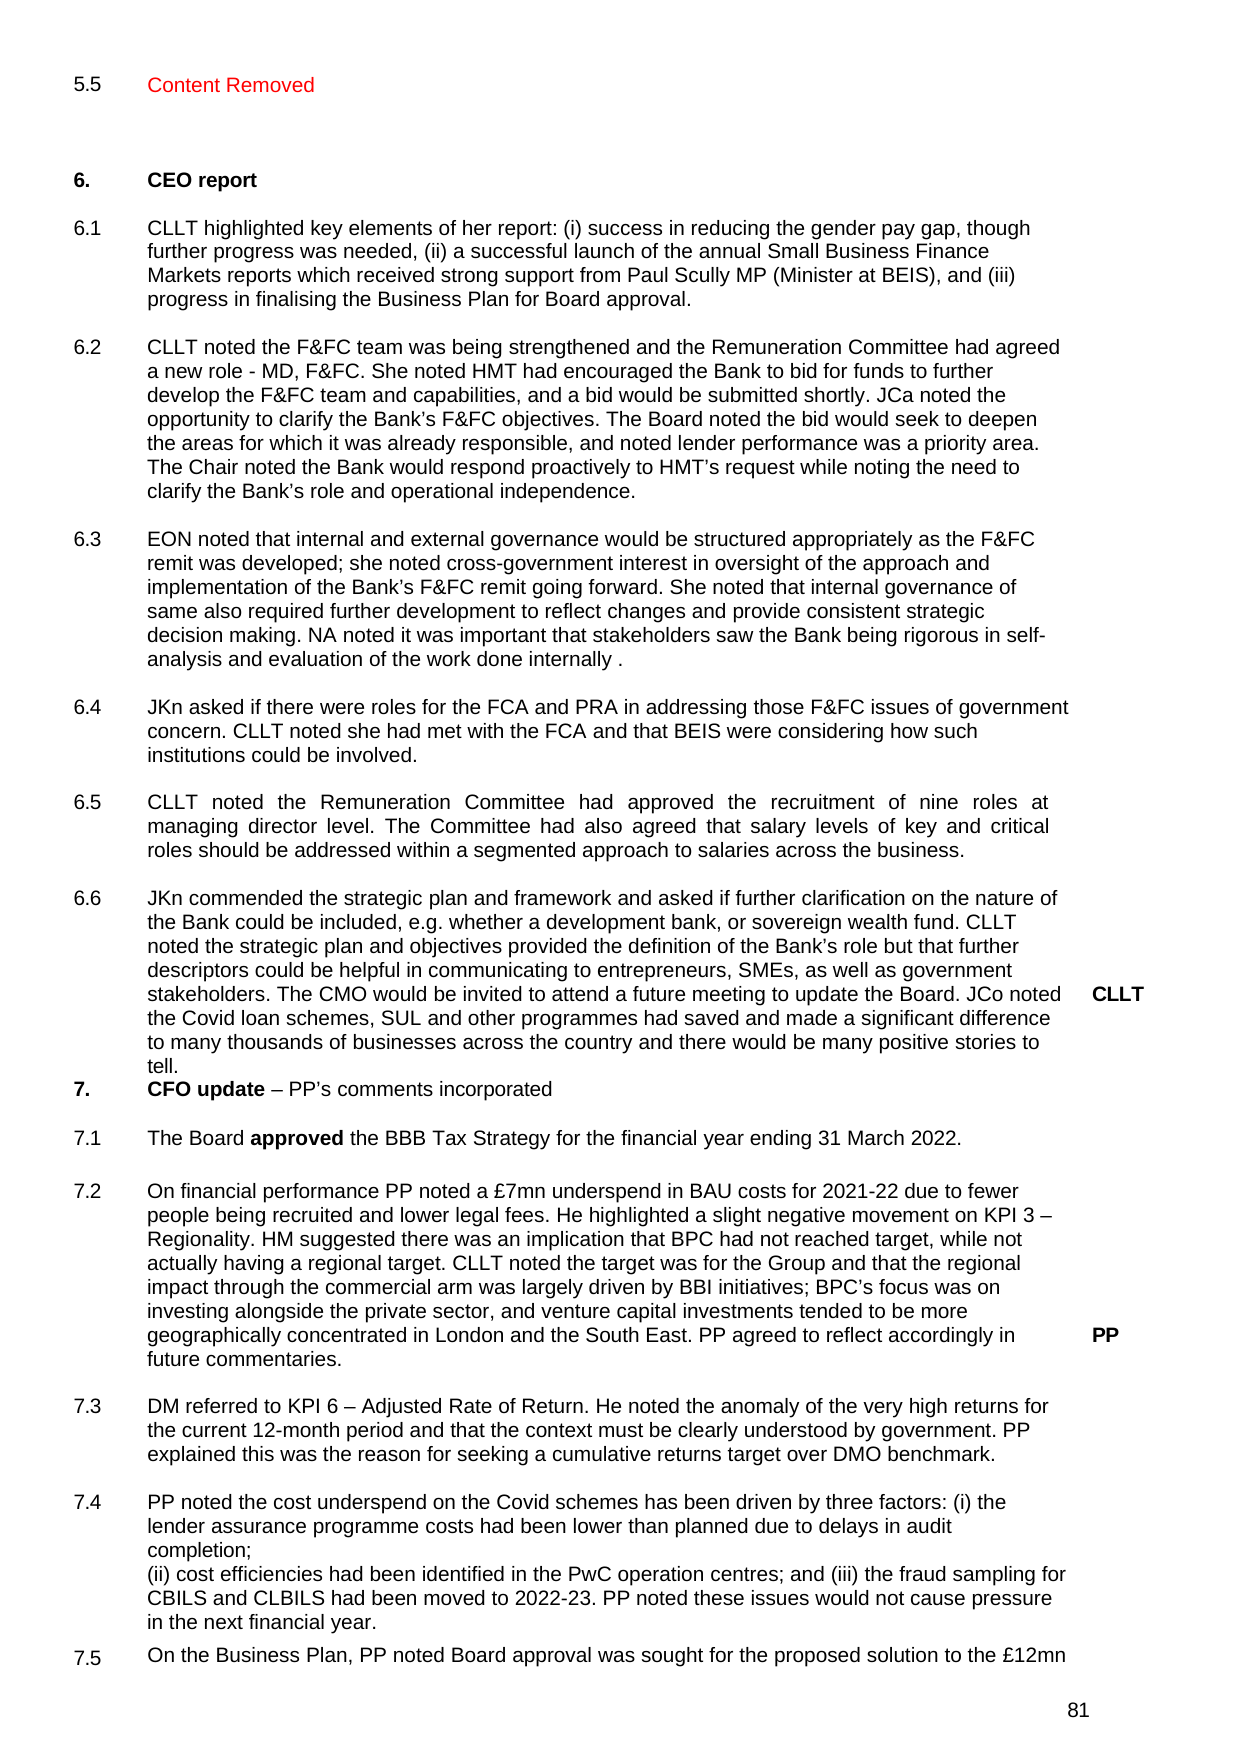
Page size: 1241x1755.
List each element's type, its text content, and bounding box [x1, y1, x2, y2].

table_cell [1080, 1634, 1147, 1671]
table_header [1080, 73, 1147, 156]
table_cell PP noted the cost underspend on the Covid schemes has been driven by three factors: (i) the lender assurance programme costs had been lower than planned due to delays in audit completion; (ii) cost efficiencies had been identified in the PwC operation centres; and (iii) the fraud sampling for CBILS and CLBILS had been moved to 2022-23. PP noted these issues would not cause pressure in the next financial year. [125, 1479, 1080, 1634]
table_cell EON noted that internal and external governance would be structured appropriately as the F&FC remit was developed; she noted cross-government interest in oversight of the approach and implementation of the Bank’s F&FC remit going forward. She noted that internal governance of same also required further development to reflect changes and provide consistent strategic decision making. NA noted it was important that stakeholders saw the Bank being rigorous in self-analysis and evaluation of the work done internally . [125, 515, 1080, 683]
table_cell [1080, 1383, 1147, 1478]
table_cell 6.1 [68, 204, 124, 323]
table_cell [1080, 683, 1147, 778]
table_header 5.5 [68, 73, 124, 156]
table_cell 6. [68, 156, 124, 204]
table_cell CLLT [1080, 946, 1147, 1078]
table_cell 7.2 [68, 1165, 124, 1263]
table_cell CEO report [125, 156, 1080, 204]
table_cell CFO update – PP’s comments incorporated [125, 1078, 1080, 1114]
table_cell 7.1 [68, 1114, 124, 1164]
table_cell 6.5 [68, 779, 124, 874]
table_cell [1080, 1479, 1147, 1634]
table_cell 7. [68, 1078, 124, 1114]
table_cell On financial performance PP noted a £7mn underspend in BAU costs for 2021-22 due to fewer people being recruited and lower legal fees. He highlighted a slight negative movement on KPI 3 – Regionality. HM suggested there was an implication that BPC had not reached target, while not actually having a regional target. CLLT noted the target was for the Group and that the regional impact through the commercial arm was largely driven by BBI initiatives; BPC’s focus was on investing alongside the private sector, and venture capital investments tended to be more geographically concentrated in London and the South East. PP agreed to reflect accordingly in future commentaries. [125, 1165, 1080, 1383]
table_cell On the Business Plan, PP noted Board approval was sought for the proposed solution to the £12mn [125, 1634, 1080, 1671]
table_cell [68, 946, 124, 1078]
table_cell CLLT noted the F&FC team was being strengthened and the Remuneration Committee had agreed a new role - MD, F&FC. She noted HMT had encouraged the Bank to bid for funds to further develop the F&FC team and capabilities, and a bid would be submitted shortly. JCa noted the opportunity to clarify the Bank’s F&FC objectives. The Board noted the bid would seek to deepen the areas for which it was already responsible, and noted lender performance was a priority area. The Chair noted the Bank would respond proactively to HMT’s request while noting the need to clarify the Bank’s role and operational independence. [125, 324, 1080, 515]
table_cell [1080, 156, 1147, 204]
table_cell 7.4 [68, 1479, 124, 1634]
table_cell PP [1080, 1263, 1147, 1383]
table_cell [1080, 779, 1147, 874]
table_cell [1080, 324, 1147, 515]
table_cell CLLT noted the Remuneration Committee had approved the recruitment of nine roles at managing director level. The Committee had also agreed that salary levels of key and critical roles should be addressed within a segmented approach to salaries across the business. [125, 779, 1080, 874]
table_header Content Removed [125, 73, 1080, 156]
table_cell 6.3 [68, 515, 124, 683]
table_cell [1080, 874, 1147, 946]
table_cell [1080, 1078, 1147, 1114]
table_cell [1080, 204, 1147, 323]
table_cell 7.5 [68, 1634, 124, 1671]
table_cell The Board approved the BBB Tax Strategy for the financial year ending 31 March 2022. [125, 1114, 1080, 1164]
table_cell 6.4 [68, 683, 124, 778]
table_cell [1080, 1165, 1147, 1263]
table_cell JKn commended the strategic plan and framework and asked if further clarification on the nature of the Bank could be included, e.g. whether a development bank, or sovereign wealth fund. CLLT noted the strategic plan and objectives provided the definition of the Bank’s role but that further descriptors could be helpful in communicating to entrepreneurs, SMEs, as well as government stakeholders. The CMO would be invited to attend a future meeting to update the Board. JCo noted the Covid loan schemes, SUL and other programmes had saved and made a significant difference to many thousands of businesses across the country and there would be many positive stories to tell. [125, 874, 1080, 1078]
table_cell [1080, 1114, 1147, 1164]
table_cell [1080, 515, 1147, 683]
table_cell DM referred to KPI 6 – Adjusted Rate of Return. He noted the anomaly of the very high returns for the current 12-month period and that the context must be clearly understood by government. PP explained this was the reason for seeking a cumulative returns target over DMO benchmark. [125, 1383, 1080, 1478]
table_cell [68, 1263, 124, 1383]
table_cell JKn asked if there were roles for the FCA and PRA in addressing those F&FC issues of government concern. CLLT noted she had met with the FCA and that BEIS were considering how such institutions could be involved. [125, 683, 1080, 778]
table_cell 6.6 [68, 874, 124, 946]
table_cell 6.2 [68, 324, 124, 515]
table_cell 7.3 [68, 1383, 124, 1478]
table_cell CLLT highlighted key elements of her report: (i) success in reducing the gender pay gap, though further progress was needed, (ii) a successful launch of the annual Small Business Finance Markets reports which received strong support from Paul Scully MP (Minister at BEIS), and (iii) progress in finalising the Business Plan for Board approval. [125, 204, 1080, 323]
